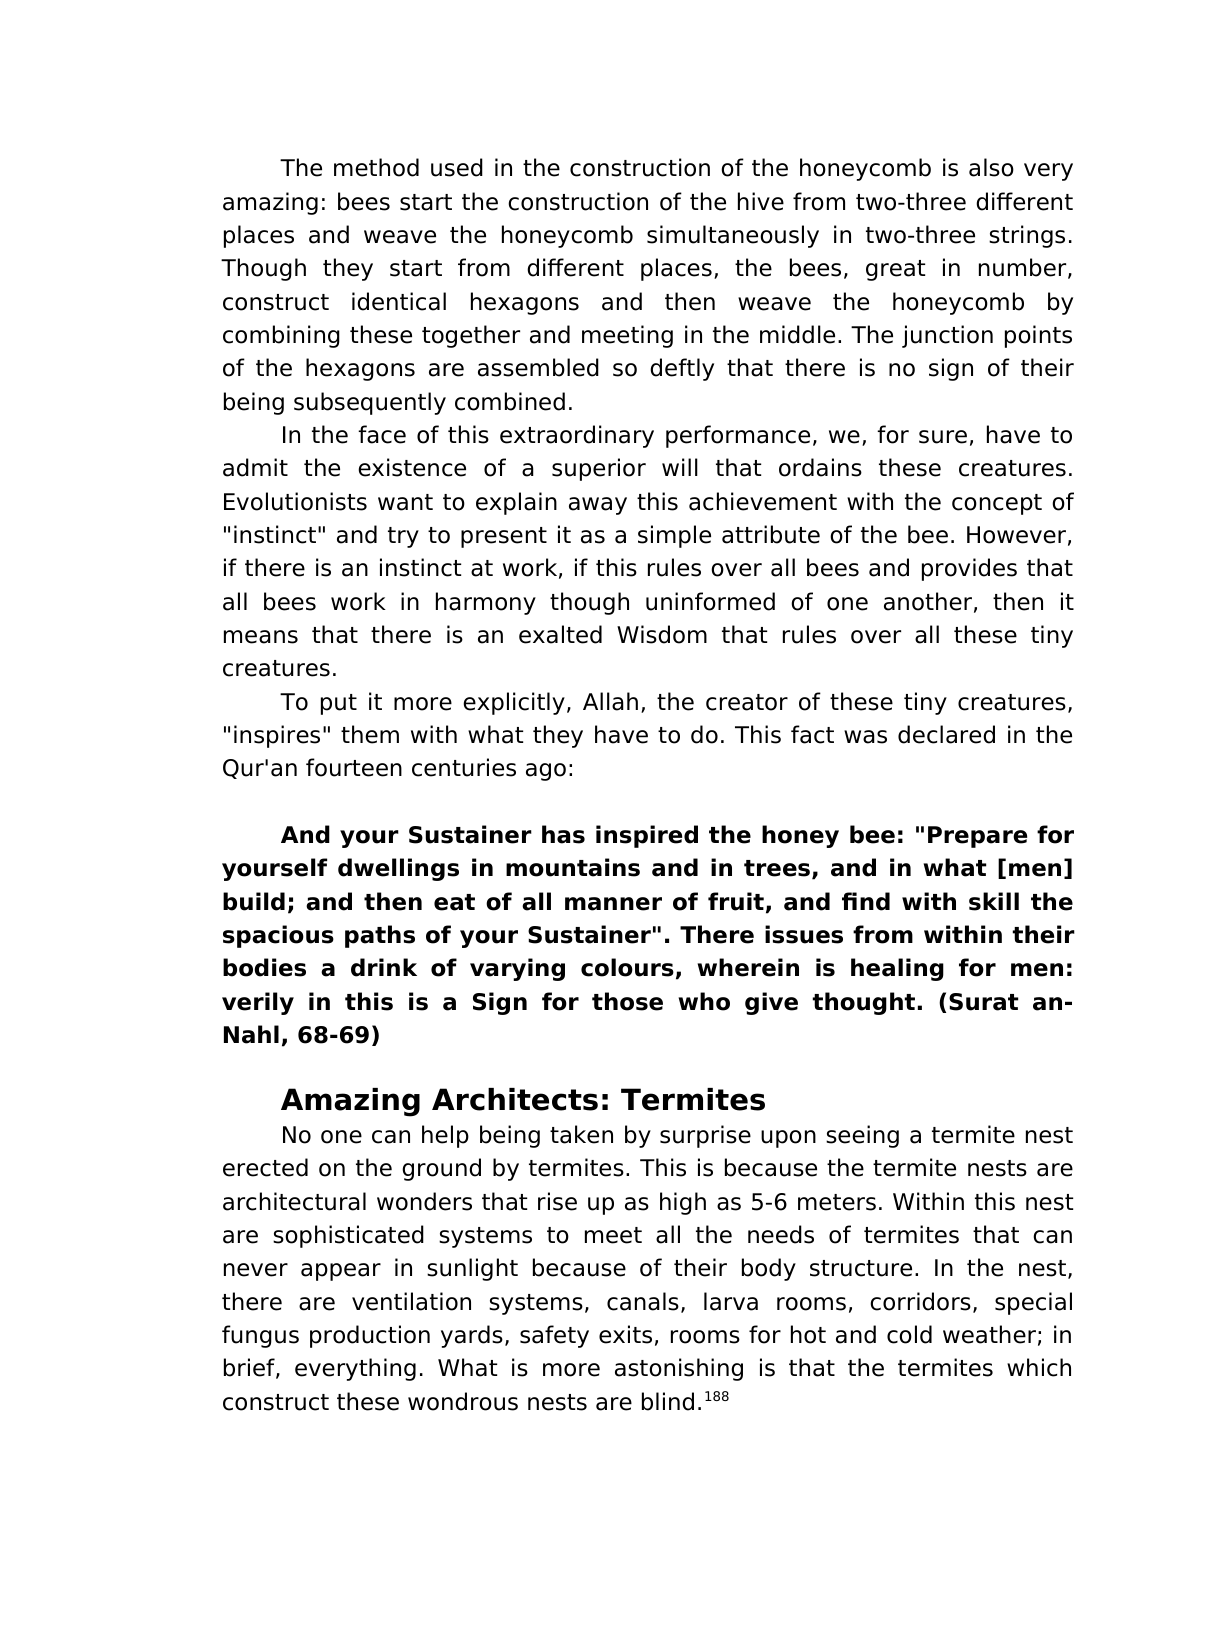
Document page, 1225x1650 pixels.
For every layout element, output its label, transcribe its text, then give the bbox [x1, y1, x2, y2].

text The method used in the construction of the honeycomb is also very amazing: bees start the construction of the hive from two-three different places and weave the honeycomb simultaneously in two-three strings. Though they start from different places, the bees, great in number, construct identical hexagons and then weave the honeycomb by combining these together and meeting in the middle. The junction points of the hexagons are assembled so deftly that there is no sign of their being subsequently combined. [222, 150, 1075, 417]
text No one can help being taken by surprise upon seeing a termite nest erected on the ground by termites. This is because the termite nests are architectural wonders that rise up as high as 5-6 meters. Within this nest are sophisticated systems to meet all the needs of termites that can never appear in sunlight because of their body structure. In the nest, there are ventilation systems, canals, larva rooms, corridors, special fungus production yards, safety exits, rooms for hot and cold weather; in brief, everything. What is more astonishing is that the termites which construct these wondrous nests are blind.188 [222, 1117, 1075, 1417]
text And your Sustainer has inspired the honey bee: "Prepare for yourself dwellings in mountains and in trees, and in what [men] build; and then eat of all manner of fruit, and find with skill the spacious paths of your Sustainer". There issues from within their bodies a drink of varying colours, wherein is healing for men: verily in this is a Sign for those who give thought. (Surat an-Nahl, 68-69) [222, 817, 1075, 1050]
text In the face of this extraordinary performance, we, for sure, have to admit the existence of a superior will that ordains these creatures. Evolutionists want to explain away this achievement with the concept of "instinct" and try to present it as a simple attribute of the bee. However, if there is an instinct at work, if this rules over all bees and provides that all bees work in harmony though uninformed of one another, then it means that there is an exalted Wisdom that rules over all these tiny creatures. [222, 417, 1075, 683]
text Amazing Architects: Termites [222, 1083, 1075, 1117]
text To put it more explicitly, Allah, the creator of these tiny creatures, "inspires" them with what they have to do. This fact was declared in the Qur'an fourteen centuries ago: [222, 683, 1075, 783]
